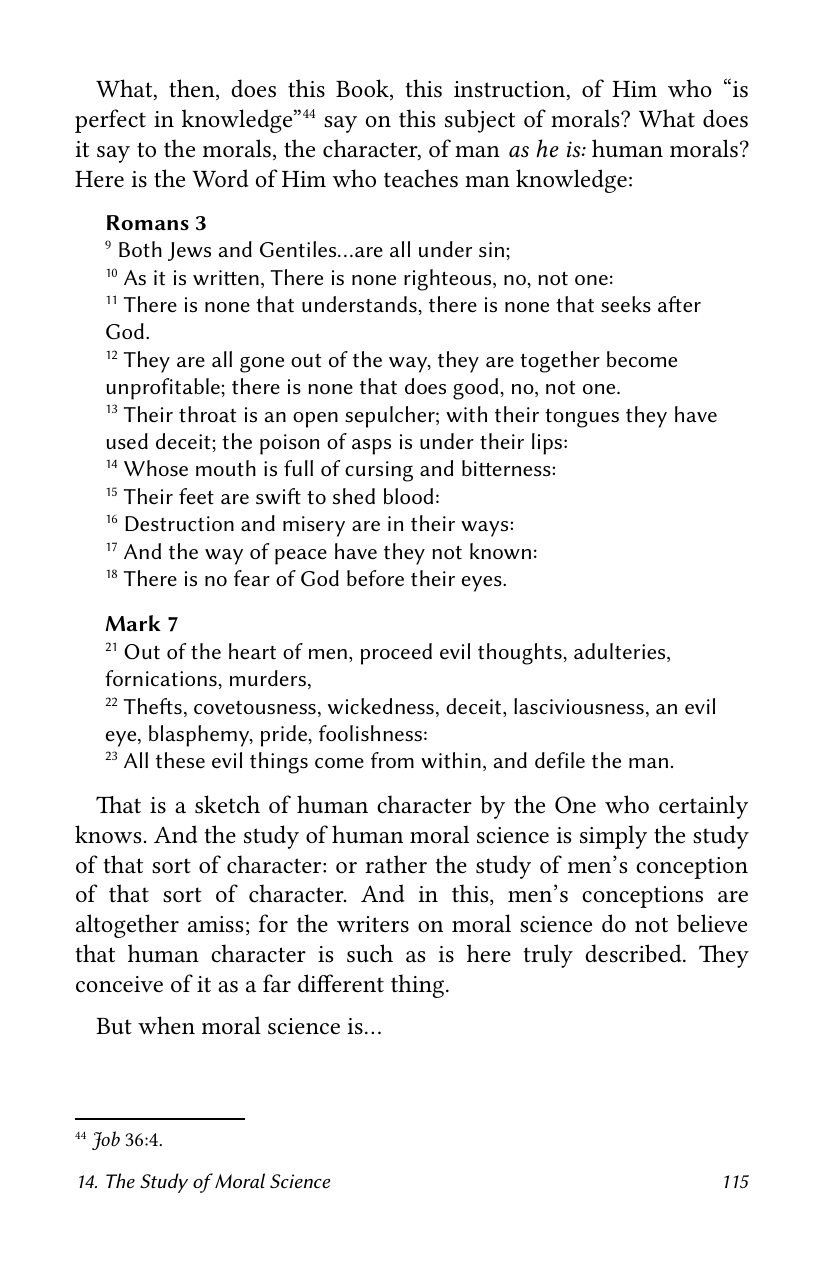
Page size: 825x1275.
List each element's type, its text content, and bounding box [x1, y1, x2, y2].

text That is a sketch of human character by the One who certainly knows. And the study of human moral science is simply the study of that sort of character: or rather the study of men’s conception of that sort of character. And in this, men’s conceptions are altogether amiss; for the writers on moral science do not believe that human character is such as is here truly described. They conceive of it as a far different thing. [75, 791, 750, 999]
text 14 Whose mouth is full of cursing and bitterness: [105, 456, 720, 482]
text 21 Out of the heart of men, proceed evil thoughts, adulteries, fornications, murders, [105, 639, 720, 692]
text Job 36:4. [75, 1128, 750, 1152]
text What, then, does this Book, this instruction, of Him who “is perfect in knowledge” say on this subject of morals? What does it say to the morals, the character, of man as he is: human morals? Here is the Word of Him who teaches man knowledge: [75, 75, 750, 193]
text 18 There is no fear of God before their eyes. [105, 566, 720, 592]
text Mark 7 [105, 611, 750, 637]
text 9 Both Jews and Gentiles...are all under sin; [105, 237, 720, 263]
text 12 They are all gone out of the way, they are together become unprofitable; there is none that does good, no, not one. [105, 347, 720, 400]
text 22 Thefts, covetousness, wickedness, deceit, lasciviousness, an evil eye, blasphemy, pride, foolishness: [105, 694, 720, 747]
text 11 There is none that understands, there is none that seeks after God. [105, 292, 720, 346]
text 23 All these evil things come from within, and defile the man. [105, 748, 720, 774]
text 13 Their throat is an open sepulcher; with their tongues they have used deceit; the poison of asps is under their lips: [105, 402, 720, 455]
text But when moral science is… [75, 1012, 750, 1041]
text 10 As it is written, There is none righteous, no, not one: [105, 264, 720, 291]
text 15 Their feet are swift to shed blood: [105, 484, 720, 510]
text 17 And the way of peace have they not known: [105, 538, 720, 565]
text 16 Destruction and misery are in their ways: [105, 511, 720, 537]
text Romans 3 [105, 209, 750, 236]
